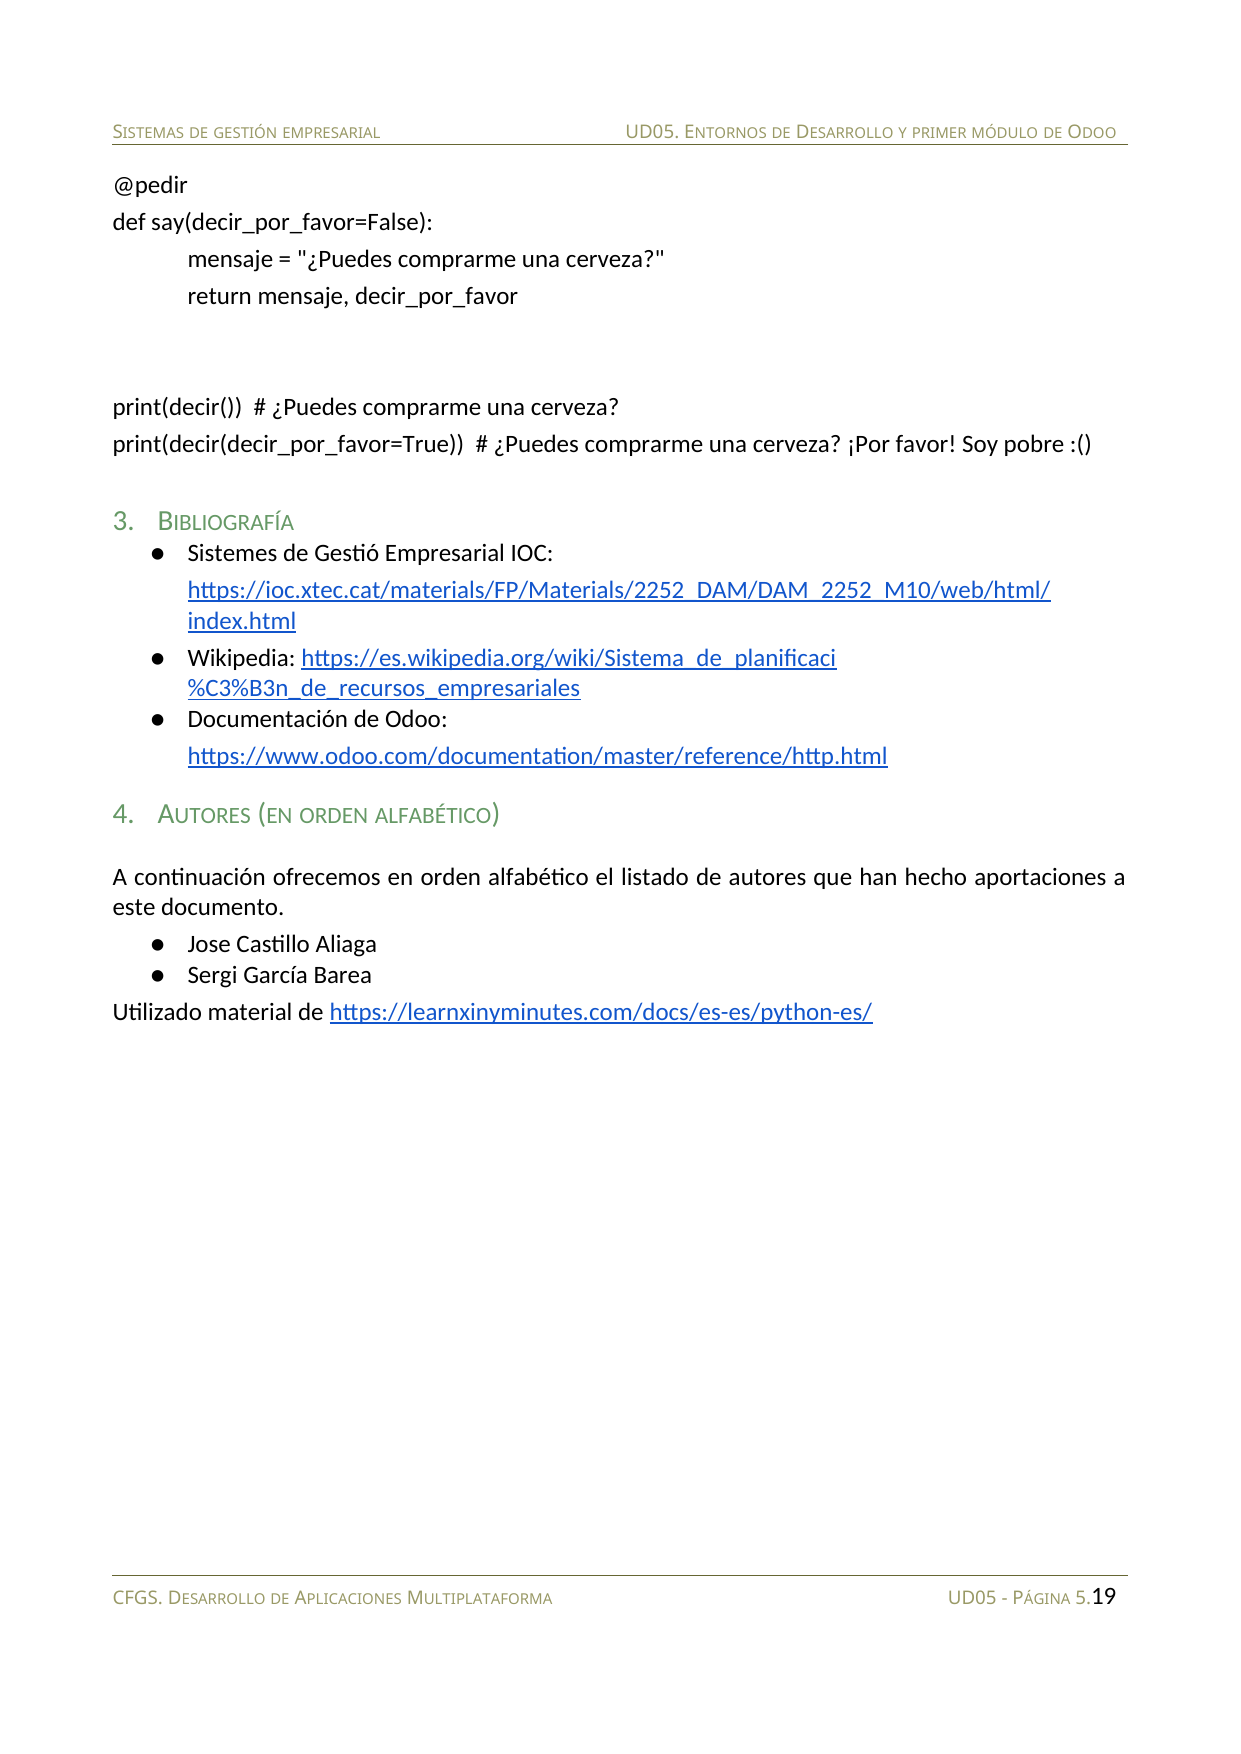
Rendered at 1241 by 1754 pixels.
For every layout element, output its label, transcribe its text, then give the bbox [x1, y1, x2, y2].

text https://www.odoo.com/documentation/master/reference/http.html [187, 740, 1128, 771]
list Sergi García Barea [150, 959, 1128, 989]
text @pedir [112, 169, 1128, 199]
text return mensaje, decir_por_favor [112, 280, 1128, 311]
text mensaje = "¿Puedes comprarme una cerveza?" [112, 243, 1128, 273]
list Wikipedia: https://es.wikipedia.org/wiki/Sistema_de_planificaci%C3%B3n_de_recursos_empresariales [150, 642, 1128, 703]
text A continuación ofrecemos en orden alfabético el listado de autores que han hecho aportaciones a este documento. [112, 861, 1128, 922]
text print(decir(decir_por_favor=True)) # ¿Puedes comprarme una cerveza? ¡Por favor! Soy pobre :() [112, 428, 1128, 458]
subtitle Bibliografía [112, 502, 1128, 537]
text print(decir()) # ¿Puedes comprarme una cerveza? [112, 391, 1128, 421]
list Jose Castillo Aliaga [150, 928, 1128, 959]
text https://ioc.xtec.cat/materials/FP/Materials/2252_DAM/DAM_2252_M10/web/html/index.html [187, 574, 1128, 636]
text def say(decir_por_favor=False): [112, 206, 1128, 237]
text Utilizado material de https://learnxinyminutes.com/docs/es-es/python-es/ [112, 996, 1128, 1027]
list Sistemes de Gestió Empresarial IOC: [150, 537, 1128, 568]
list Documentación de Odoo: [150, 703, 1128, 733]
subtitle Autores (en orden alfabético) [112, 795, 1128, 831]
